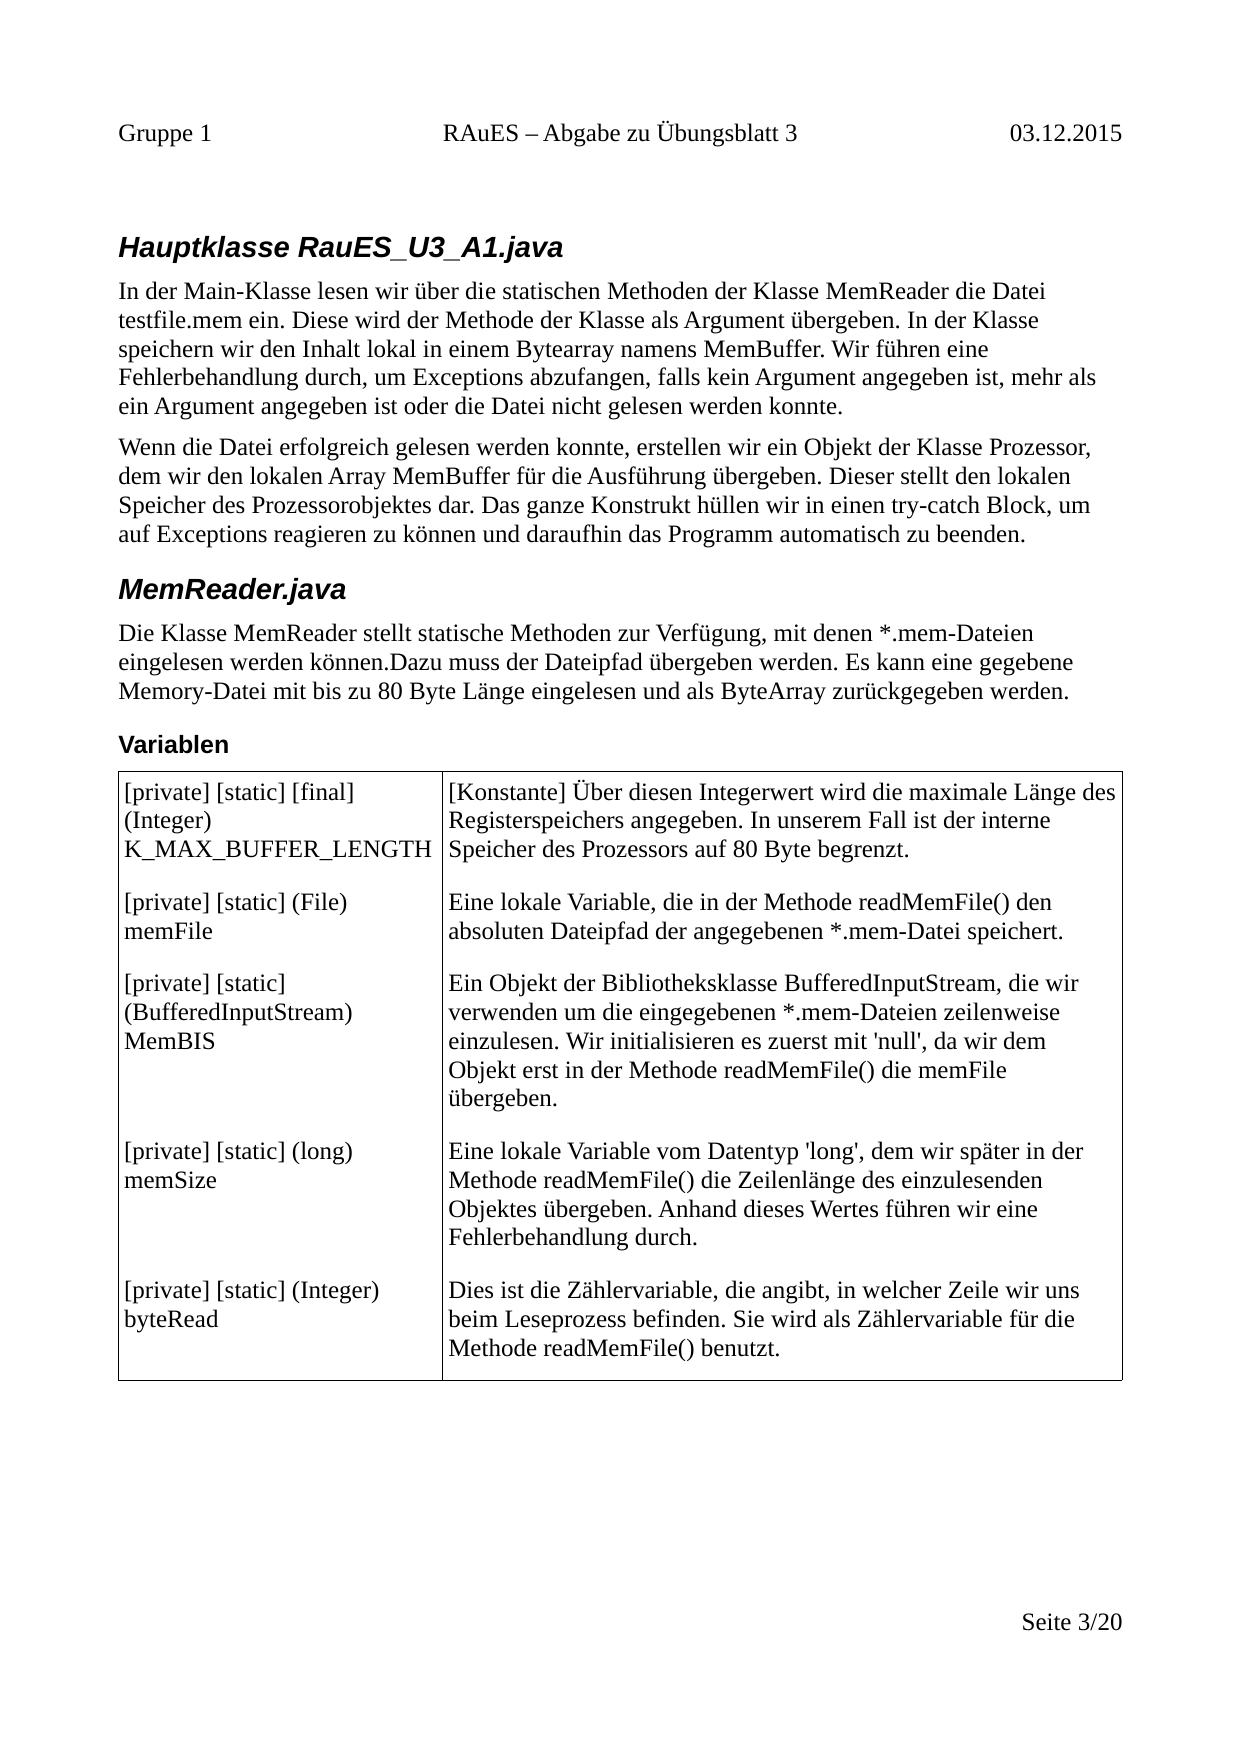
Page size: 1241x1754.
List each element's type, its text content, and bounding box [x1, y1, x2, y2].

subtitle Hauptklasse RauES_U3_A1.java [118, 230, 1122, 264]
subtitle MemReader.java [118, 572, 1122, 606]
table_cell Eine lokale Variable, die in der Methode readMemFile() den absoluten Dateipfad der angegebenen *.mem-Datei speichert. [443, 881, 1122, 963]
table_cell [private] [static] (BufferedInputStream) MemBIS [119, 963, 442, 1130]
table_cell Dies ist die Zählervariable, die angibt, in welcher Zeile wir uns beim Leseprozess befinden. Sie wird als Zählervariable für die Methode readMemFile() benutzt. [443, 1269, 1122, 1379]
table_header [Konstante] Über diesen Integerwert wird die maximale Länge des Registerspeichers angegeben. In unserem Fall ist der interne Speicher des Prozessors auf 80 Byte begrenzt. [443, 772, 1122, 881]
table_cell Ein Objekt der Bibliotheksklasse BufferedInputStream, die wir verwenden um die eingegebenen *.mem-Dateien zeilenweise einzulesen. Wir initialisieren es zuerst mit 'null', da wir dem Objekt erst in der Methode readMemFile() die memFile übergeben. [443, 963, 1122, 1130]
table_cell [private] [static] (File) memFile [119, 881, 442, 963]
text In der Main-Klasse lesen wir über die statischen Methoden der Klasse MemReader die Datei testfile.mem ein. Diese wird der Methode der Klasse als Argument übergeben. In der Klasse speichern wir den Inhalt lokal in einem Bytearray namens MemBuffer. Wir führen eine Fehlerbehandlung durch, um Exceptions abzufangen, falls kein Argument angegeben ist, mehr als ein Argument angegeben ist oder die Datei nicht gelesen werden konnte. [118, 276, 1122, 420]
text Wenn die Datei erfolgreich gelesen werden konnte, erstellen wir ein Objekt der Klasse Prozessor, dem wir den lokalen Array MemBuffer für die Ausführung übergeben. Dieser stellt den lokalen Speicher des Prozessorobjektes dar. Das ganze Konstrukt hüllen wir in einen try-catch Block, um auf Exceptions reagieren zu können und daraufhin das Programm automatisch zu beenden. [118, 432, 1122, 547]
table_cell [private] [static] (long) memSize [119, 1130, 442, 1269]
text Die Klasse MemReader stellt statische Methoden zur Verfügung, mit denen *.mem-Dateien eingelesen werden können.Dazu muss der Dateipfad übergeben werden. Es kann eine gegebene Memory-Datei mit bis zu 80 Byte Länge eingelesen und als ByteArray zurückgegeben werden. [118, 618, 1122, 705]
table_cell [private] [static] (Integer) byteRead [119, 1269, 442, 1379]
table_cell Eine lokale Variable vom Datentyp 'long', dem wir später in der Methode readMemFile() die Zeilenlänge des einzulesenden Objektes übergeben. Anhand dieses Wertes führen wir eine Fehlerbehandlung durch. [443, 1130, 1122, 1269]
subtitle Variablen [118, 730, 1122, 758]
table_header [private] [static] [final] (Integer) K_MAX_BUFFER_LENGTH [119, 772, 442, 881]
